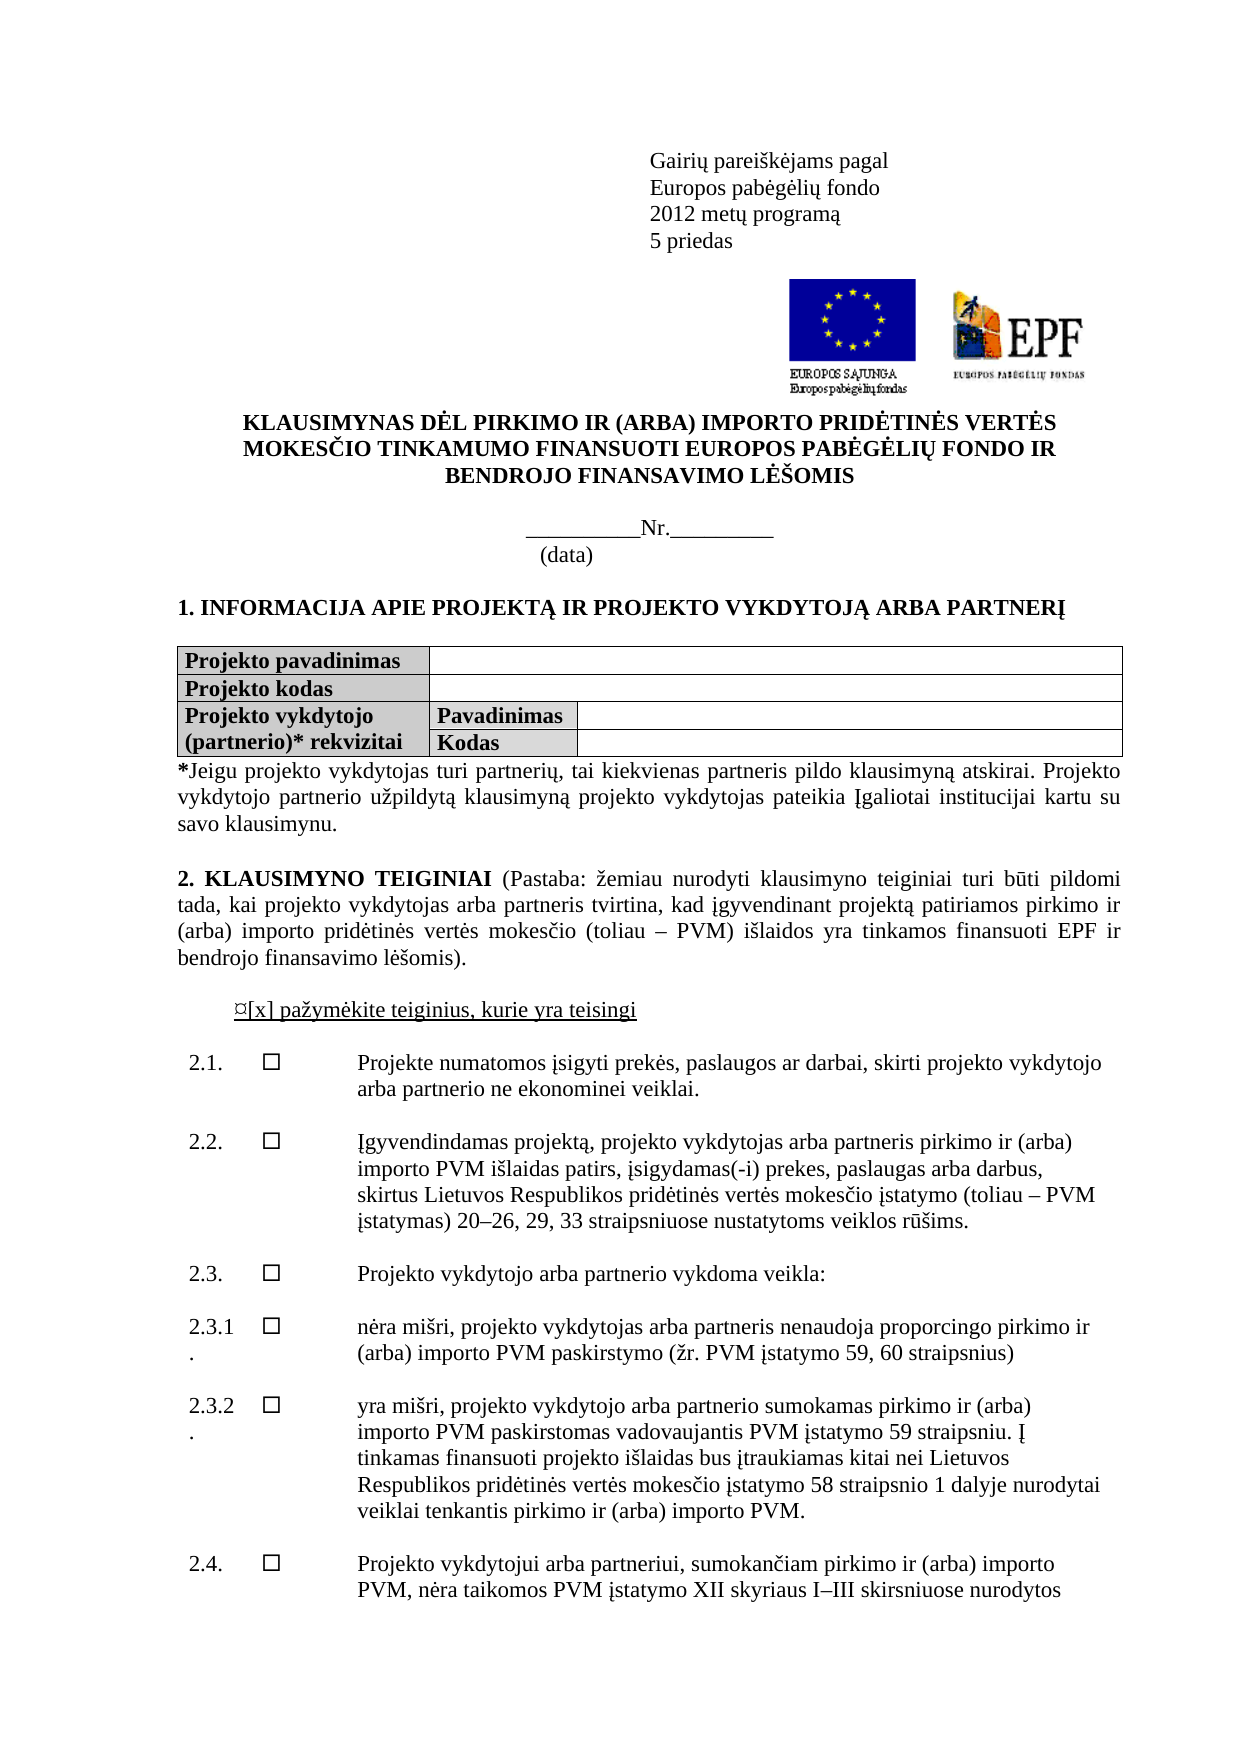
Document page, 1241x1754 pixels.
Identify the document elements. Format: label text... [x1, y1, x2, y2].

table_cell [250, 1102, 321, 1128]
table_cell [] [250, 1550, 321, 1603]
table_cell [346, 1102, 1118, 1128]
table_cell Įgyvendindamas projektą, projekto vykdytojas arba partneris pirkimo ir (arba) importo PVM išlaidas patirs, įsigydamas(-i) prekes, paslaugas arba darbus, skirtus Lietuvos Respublikos pridėtinės vertės mokesčio įstatymo (toliau – PVM įstatymas) 20–26, 29, 33 straipsniuose nustatytoms veiklos rūšims. [346, 1128, 1118, 1260]
table_cell yra mišri, projekto vykdytojo arba partnerio sumokamas pirkimo ir (arba) importo PVM paskirstomas vadovaujantis PVM įstatymo 59 straipsniu. Į tinkamas finansuoti projekto išlaidas bus įtraukiamas kitai nei Lietuvos Respublikos pridėtinės vertės mokesčio įstatymo 58 straipsnio 1 dalyje nurodytai veiklai tenkantis pirkimo ir (arba) importo PVM. [346, 1392, 1118, 1523]
table_cell [321, 1365, 346, 1392]
text Gairių pareiškėjams pagal [649, 148, 1122, 174]
table_cell Kodas [430, 730, 577, 756]
table_cell [177, 1365, 250, 1392]
table_cell [321, 1128, 346, 1260]
table_cell [578, 702, 1122, 728]
table_cell Projekto vykdytojui arba partneriui, sumokančiam pirkimo ir (arba) importo PVM, nėra taikomos PVM įstatymo XII skyriaus I–III skirsniuose nurodytos [346, 1550, 1118, 1603]
table_cell Pavadinimas [430, 702, 577, 728]
text KLAUSIMYNAS DĖL PIRKIMO IR (ARBA) IMPORTO PRIDĖTINĖS VERTĖS MOKESČIO TINKAMUMO FINANSUOTI EUROPOS PABĖGĖLIŲ FONDO IR BENDROJO FINANSAVIMO LĖŠOMIS [177, 409, 1122, 488]
table_cell nėra mišri, projekto vykdytojas arba partneris nenaudoja proporcingo pirkimo ir (arba) importo PVM paskirstymo (žr. PVM įstatymo 59, 60 straipsnius) [346, 1313, 1118, 1365]
table_cell [321, 1102, 346, 1128]
table_cell [321, 1260, 346, 1286]
table_cell Projekto vykdytojo (partnerio)* rekvizitai [178, 702, 429, 756]
table_cell [346, 1365, 1118, 1392]
table_cell [321, 1524, 346, 1550]
table_header Projekte numatomos įsigyti prekės, paslaugos ar darbai, skirti projekto vykdytojo arba partnerio ne ekonominei veiklai. [346, 1049, 1118, 1102]
table_cell [430, 675, 1122, 701]
table_cell [] [250, 1313, 321, 1365]
text 5 priedas [649, 227, 1122, 253]
table_cell [321, 1286, 346, 1313]
table_header [] [250, 1049, 321, 1102]
table_cell [250, 1524, 321, 1550]
table_cell [] [250, 1392, 321, 1523]
table_cell [] [250, 1128, 321, 1260]
table_cell [177, 1524, 250, 1550]
table_header [321, 1049, 346, 1102]
table_cell [250, 1286, 321, 1313]
table_cell [346, 1524, 1118, 1550]
table_cell Projekto vykdytojo arba partnerio vykdoma veikla: [346, 1260, 1118, 1286]
table_cell [321, 1392, 346, 1523]
table_cell [177, 1286, 250, 1313]
table_header 2.1. [177, 1049, 250, 1102]
table_cell [] [250, 1260, 321, 1286]
table_cell [250, 1365, 321, 1392]
table_cell 2.3.2. [177, 1392, 250, 1523]
text __________Nr._________ [177, 514, 1122, 541]
text *Jeigu projekto vykdytojas turi partnerių, tai kiekvienas partneris pildo klausimyną atskirai. Projekto vykdytojo partnerio užpildytą klausimyną projekto vykdytojas pateikia Įgaliotai institucijai kartu su savo klausimynu. [177, 757, 1122, 836]
table_cell 2.4. [177, 1550, 250, 1603]
table_header Projekto pavadinimas [178, 647, 429, 674]
table_cell [578, 730, 1122, 756]
text (data) [177, 541, 1122, 567]
text 2012 metų programą [649, 200, 1122, 227]
table_cell 2.3.1. [177, 1313, 250, 1365]
table_cell 2.3. [177, 1260, 250, 1286]
table_cell [346, 1286, 1118, 1313]
table_cell [177, 1102, 250, 1128]
text 1. INFORMACIJA APIE PROJEKTĄ IR PROJEKTO VYKDYTOJĄ ARBA PARTNERĮ [177, 593, 1122, 620]
table_header [430, 647, 1122, 674]
text Europos pabėgėlių fondo [649, 174, 1122, 200]
text [x] pažymėkite teiginius, kurie yra teisingi [177, 996, 1122, 1023]
table_cell Projekto kodas [178, 675, 429, 701]
text 2. KLAUSIMYNO TEIGINIAI (Pastaba: žemiau nurodyti klausimyno teiginiai turi būti pildomi tada, kai projekto vykdytojas arba partneris tvirtina, kad įgyvendinant projektą patiriamos pirkimo ir (arba) importo pridėtinės vertės mokesčio (toliau – PVM) išlaidos yra tinkamos finansuoti EPF ir bendrojo finansavimo lėšomis). [177, 865, 1122, 970]
table_cell [321, 1313, 346, 1365]
table_cell 2.2. [177, 1128, 250, 1260]
table_cell [321, 1550, 346, 1603]
